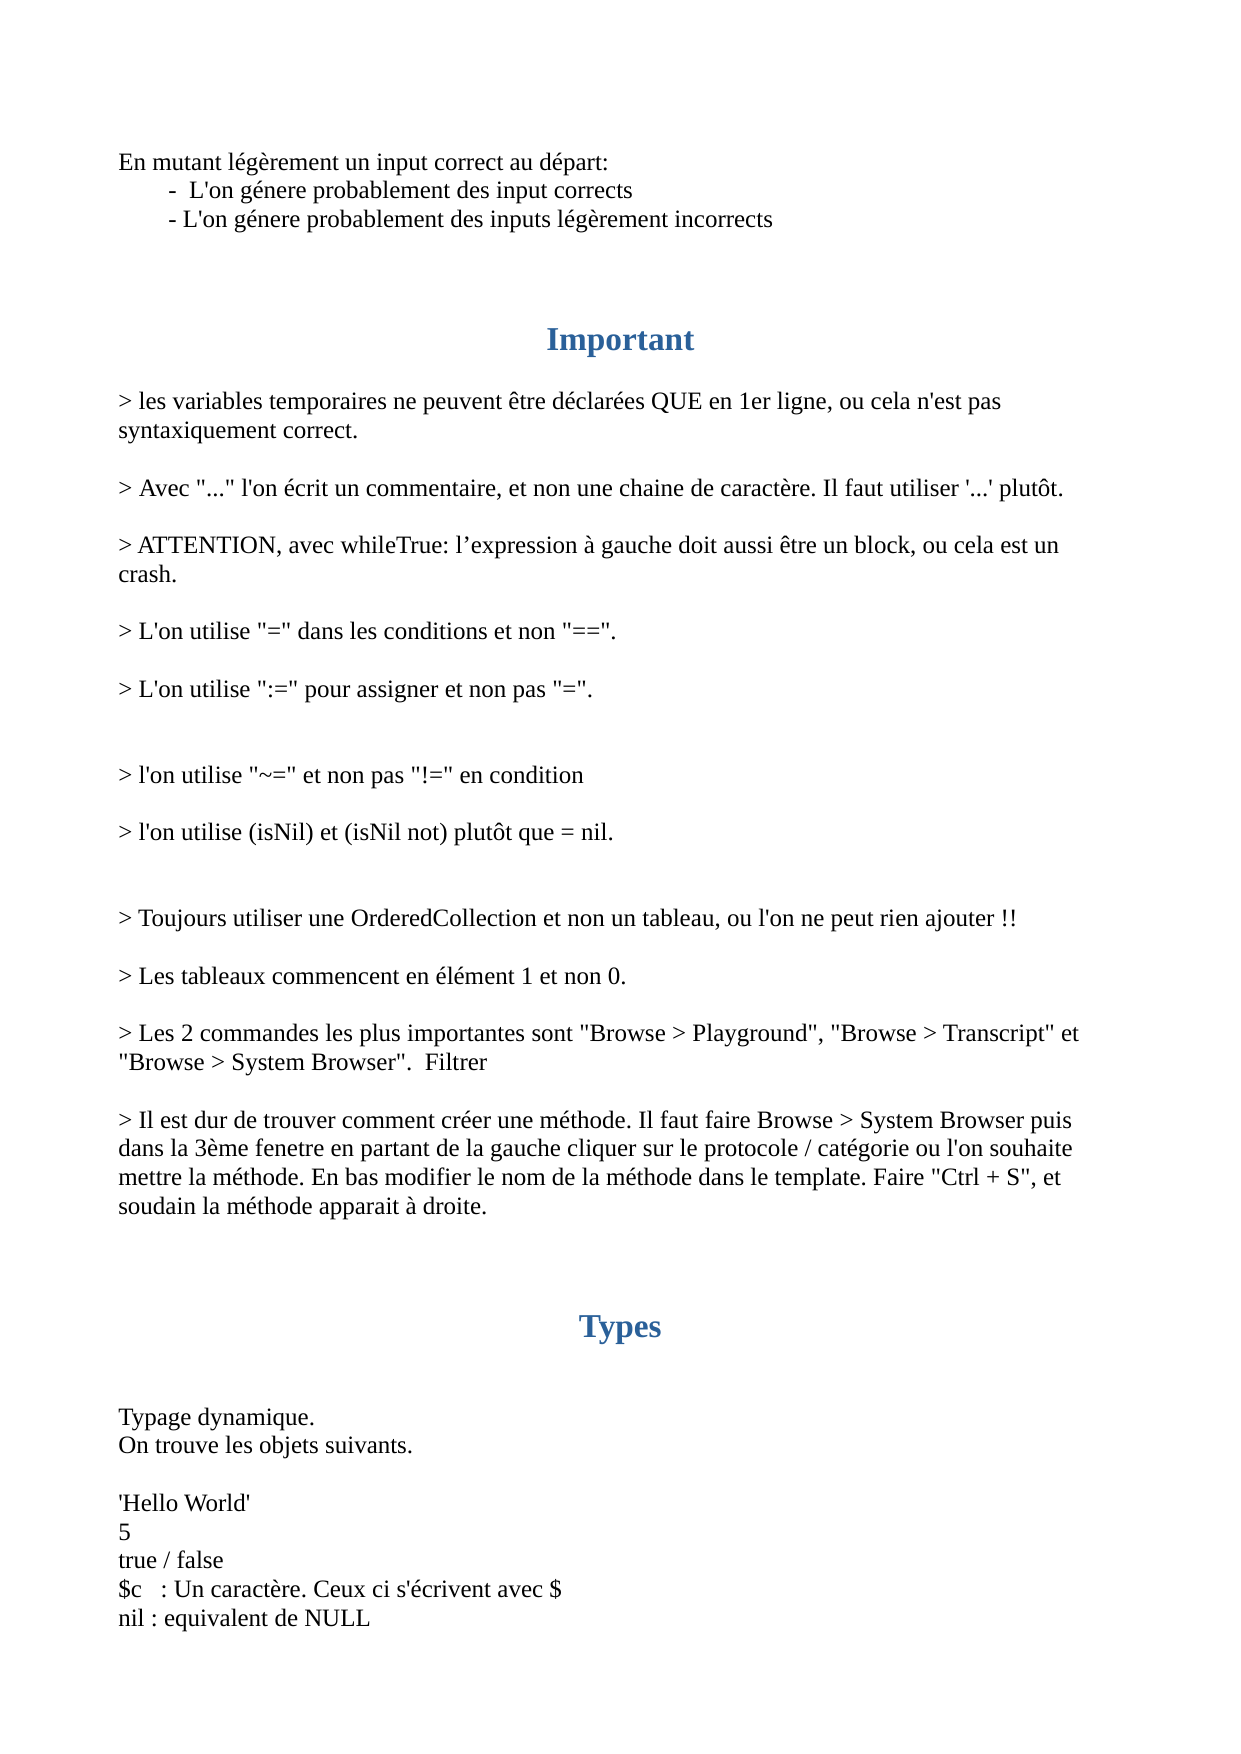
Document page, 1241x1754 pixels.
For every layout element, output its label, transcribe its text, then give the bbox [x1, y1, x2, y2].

text nil : equivalent de NULL [118, 1603, 1122, 1632]
text true / false [118, 1546, 1122, 1574]
text - L'on génere probablement des input corrects [118, 176, 1122, 204]
text 'Hello World' [118, 1488, 1122, 1517]
text On trouve les objets suivants. [118, 1431, 1122, 1459]
text 5 [118, 1517, 1122, 1546]
text Types [118, 1306, 1122, 1344]
text > Les 2 commandes les plus importantes sont "Browse > Playground", "Browse > Transcript" et "Browse > System Browser". Filtrer [118, 1018, 1122, 1076]
text > Il est dur de trouver comment créer une méthode. Il faut faire Browse > System Browser puis dans la 3ème fenetre en partant de la gauche cliquer sur le protocole / catégorie ou l'on souhaite mettre la méthode. En bas modifier le nom de la méthode dans le template. Faire "Ctrl + S", et soudain la méthode apparait à droite. [118, 1105, 1122, 1220]
text - L'on génere probablement des inputs légèrement incorrects [118, 204, 1122, 233]
text $c : Un caractère. Ceux ci s'écrivent avec $ [118, 1574, 1122, 1603]
text > ATTENTION, avec whileTrue: l’expression à gauche doit aussi être un block, ou cela est un crash. [118, 530, 1122, 588]
text > l'on utilise "~=" et non pas "!=" en condition [118, 760, 1122, 789]
text > l'on utilise (isNil) et (isNil not) plutôt que = nil. [118, 817, 1122, 846]
text Typage dynamique. [118, 1402, 1122, 1431]
text Important [118, 319, 1122, 358]
text > L'on utilise "=" dans les conditions et non "==". [118, 616, 1122, 645]
text > Avec "..." l'on écrit un commentaire, et non une chaine de caractère. Il faut utiliser '...' plutôt. [118, 473, 1122, 501]
text > Toujours utiliser une OrderedCollection et non un tableau, ou l'on ne peut rien ajouter !! [118, 903, 1122, 932]
text En mutant légèrement un input correct au départ: [118, 147, 1122, 176]
text > les variables temporaires ne peuvent être déclarées QUE en 1er ligne, ou cela n'est pas syntaxiquement correct. [118, 386, 1122, 444]
text > L'on utilise ":=" pour assigner et non pas "=". [118, 674, 1122, 703]
text > Les tableaux commencent en élément 1 et non 0. [118, 961, 1122, 990]
